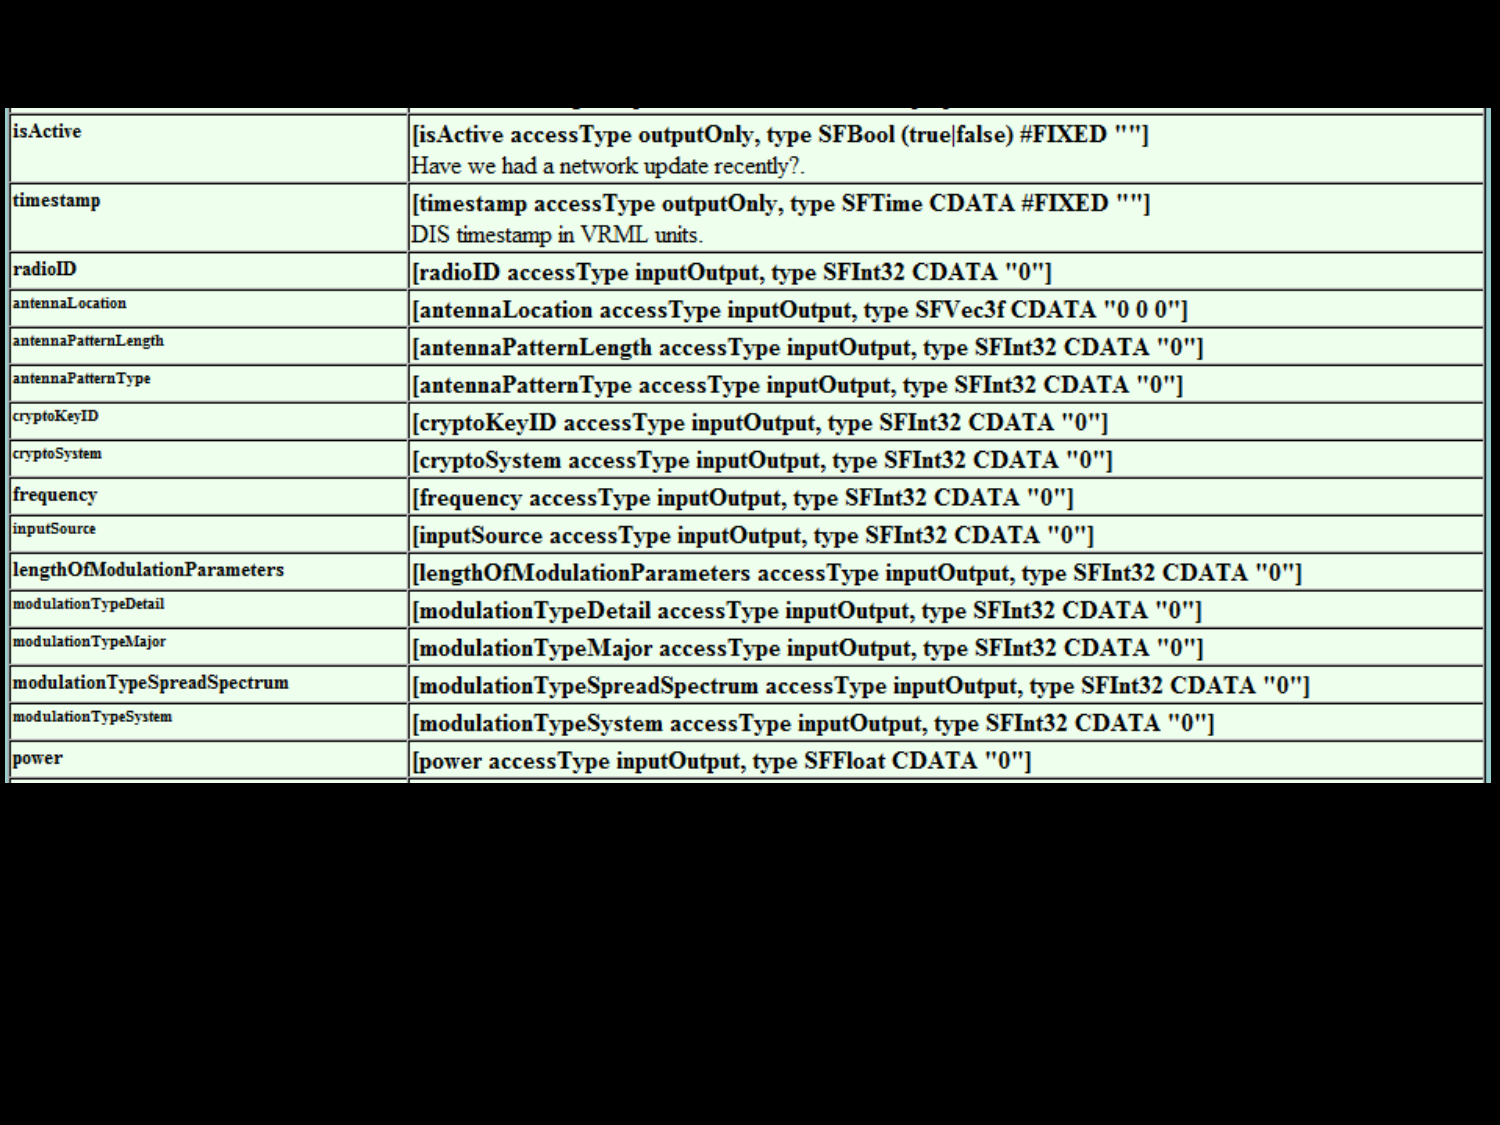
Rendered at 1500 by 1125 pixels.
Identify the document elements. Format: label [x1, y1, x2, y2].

picture [5, 108, 1491, 783]
text_box [0, 0, 1500, 1125]
